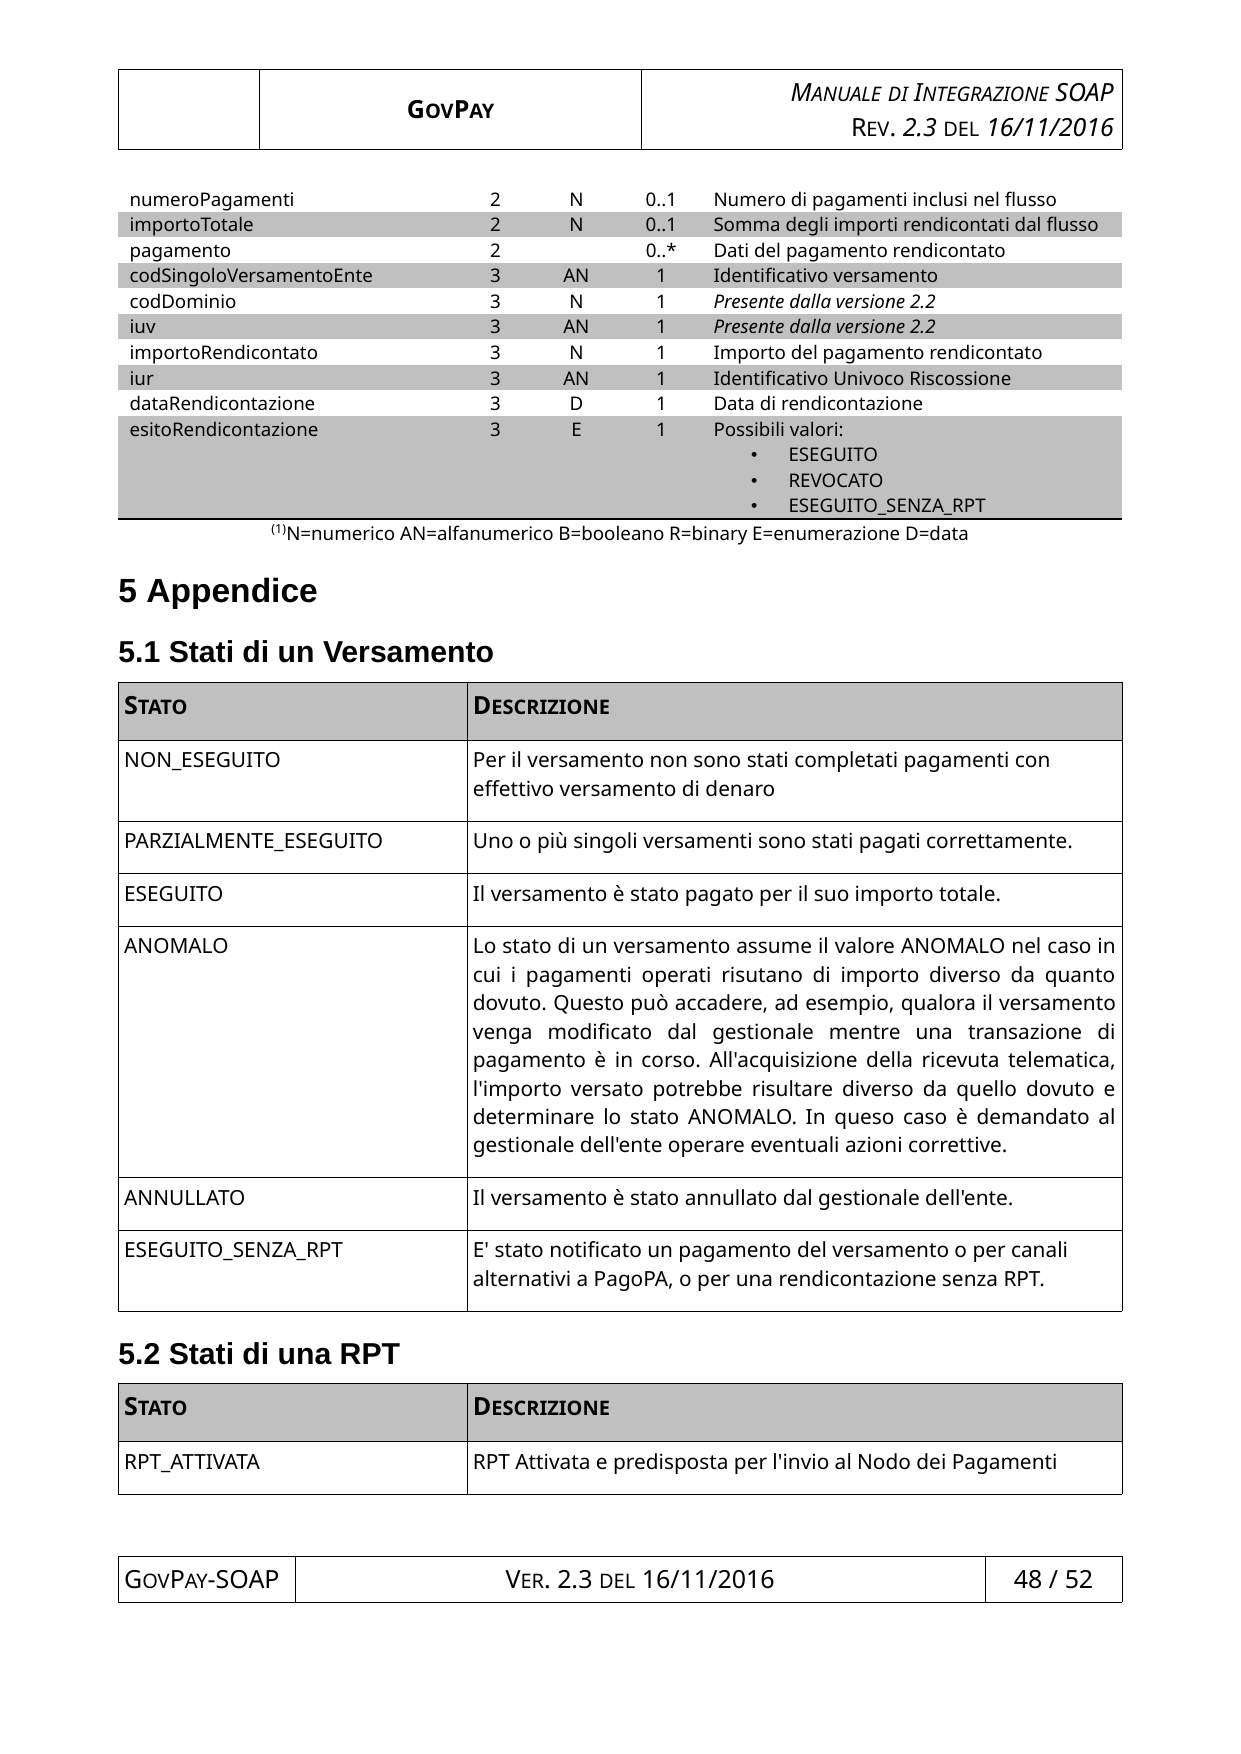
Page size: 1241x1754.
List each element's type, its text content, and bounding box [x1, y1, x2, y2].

subtitle Stati di una RPT [118, 1336, 1122, 1371]
table_cell iur [118, 365, 458, 390]
table_cell 3 [458, 288, 532, 314]
table_cell E' stato notificato un pagamento del versamento o per canali alternativi a PagoPA, o per una rendicontazione senza RPT. [468, 1231, 1122, 1311]
table_cell 1 [620, 263, 702, 288]
table_cell Presente dalla versione 2.2 [702, 314, 1122, 339]
table_cell 2 [458, 212, 532, 237]
table_cell PARZIALMENTE_ESEGUITO [119, 822, 467, 873]
table_cell ANNULLATO [119, 1178, 467, 1230]
table_cell Presente dalla versione 2.2 [702, 288, 1122, 314]
table_cell ESEGUITO [119, 874, 467, 926]
table_cell pagamento [118, 237, 458, 263]
table_cell 3 [458, 365, 532, 390]
table_cell Numero di pagamenti inclusi nel flusso [702, 186, 1122, 212]
table_cell Somma degli importi rendicontati dal flusso [702, 212, 1122, 237]
table_cell [532, 237, 620, 263]
table_cell esitoRendicontazione [118, 416, 458, 518]
table_cell 3 [458, 339, 532, 365]
table_header Stato [119, 1384, 467, 1441]
table_cell RPT_ATTIVATA [119, 1442, 467, 1494]
table_cell numeroPagamenti [118, 186, 458, 212]
table_cell importoTotale [118, 212, 458, 237]
table_cell 0..1 [620, 186, 702, 212]
table_header Descrizione [468, 1384, 1122, 1441]
table_cell N [532, 288, 620, 314]
text (1)N=numerico AN=alfanumerico B=booleano R=binary E=enumerazione D=data [118, 520, 1122, 546]
table_cell codDominio [118, 288, 458, 314]
table_cell 3 [458, 263, 532, 288]
table_cell Il versamento è stato pagato per il suo importo totale. [468, 874, 1122, 926]
table_cell 1 [620, 390, 702, 416]
table_cell 1 [620, 314, 702, 339]
table_cell N [532, 186, 620, 212]
table_cell 1 [620, 416, 702, 518]
table_cell Identificativo Univoco Riscossione [702, 365, 1122, 390]
table_cell D [532, 390, 620, 416]
table_cell E [532, 416, 620, 518]
table_cell 1 [620, 339, 702, 365]
table_header Stato [119, 683, 467, 740]
table_cell Identificativo versamento [702, 263, 1122, 288]
table_cell ESEGUITO_SENZA_RPT [119, 1231, 467, 1311]
table_cell AN [532, 365, 620, 390]
table_cell 3 [458, 416, 532, 518]
table_cell 1 [620, 288, 702, 314]
table_cell 2 [458, 237, 532, 263]
table_cell 2 [458, 186, 532, 212]
table_cell Dati del pagamento rendicontato [702, 237, 1122, 263]
table_cell Uno o più singoli versamenti sono stati pagati correttamente. [468, 822, 1122, 873]
table_cell dataRendicontazione [118, 390, 458, 416]
table_header Descrizione [468, 683, 1122, 740]
table_cell importoRendicontato [118, 339, 458, 365]
table_cell 0..* [620, 237, 702, 263]
table_cell ANOMALO [119, 927, 467, 1177]
table_cell iuv [118, 314, 458, 339]
table_cell N [532, 212, 620, 237]
table_cell AN [532, 263, 620, 288]
table_cell 3 [458, 390, 532, 416]
subtitle Appendice [118, 571, 1122, 609]
table_cell Il versamento è stato annullato dal gestionale dell'ente. [468, 1178, 1122, 1230]
table_cell N [532, 339, 620, 365]
table_cell Per il versamento non sono stati completati pagamenti con effettivo versamento di denaro [468, 741, 1122, 821]
table_cell Lo stato di un versamento assume il valore ANOMALO nel caso in cui i pagamenti operati risutano di importo diverso da quanto dovuto. Questo può accadere, ad esempio, qualora il versamento venga modificato dal gestionale mentre una transazione di pagamento è in corso. All'acquisizione della ricevuta telematica, l'importo versato potrebbe risultare diverso da quello dovuto e determinare lo stato ANOMALO. In queso caso è demandato al gestionale dell'ente operare eventuali azioni correttive. [468, 927, 1122, 1177]
table_cell NON_ESEGUITO [119, 741, 467, 821]
table_cell AN [532, 314, 620, 339]
table_cell 3 [458, 314, 532, 339]
table_cell Importo del pagamento rendicontato [702, 339, 1122, 365]
table_cell 0..1 [620, 212, 702, 237]
table_cell Data di rendicontazione [702, 390, 1122, 416]
table_cell codSingoloVersamentoEnte [118, 263, 458, 288]
table_cell RPT Attivata e predisposta per l'invio al Nodo dei Pagamenti [468, 1442, 1122, 1494]
table_cell Possibili valori: ESEGUITO REVOCATO ESEGUITO_SENZA_RPT [702, 416, 1122, 518]
table_cell 1 [620, 365, 702, 390]
subtitle Stati di un Versamento [118, 634, 1122, 669]
